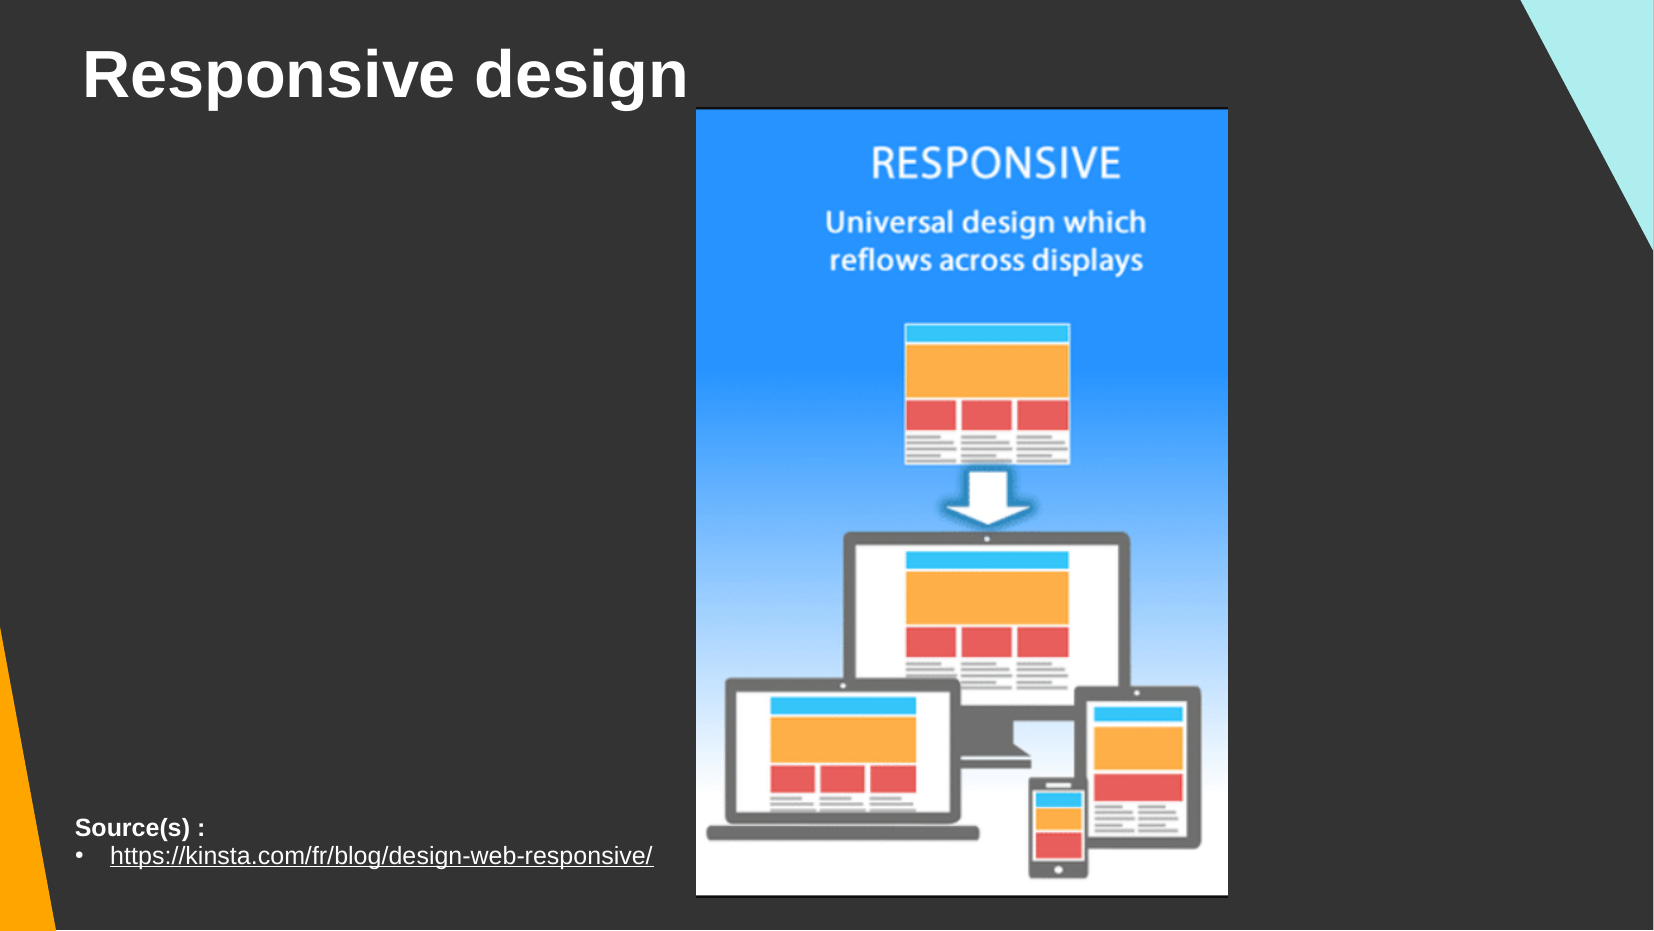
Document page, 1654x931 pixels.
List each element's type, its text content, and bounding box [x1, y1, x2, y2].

text_box [0, 626, 57, 931]
text_box [1520, 0, 1654, 253]
title Responsive design [82, 37, 1571, 114]
picture [696, 107, 1228, 806]
text_box Source(s) : https://kinsta.com/fr/blog/design-web-responsive/ [60, 806, 1546, 931]
